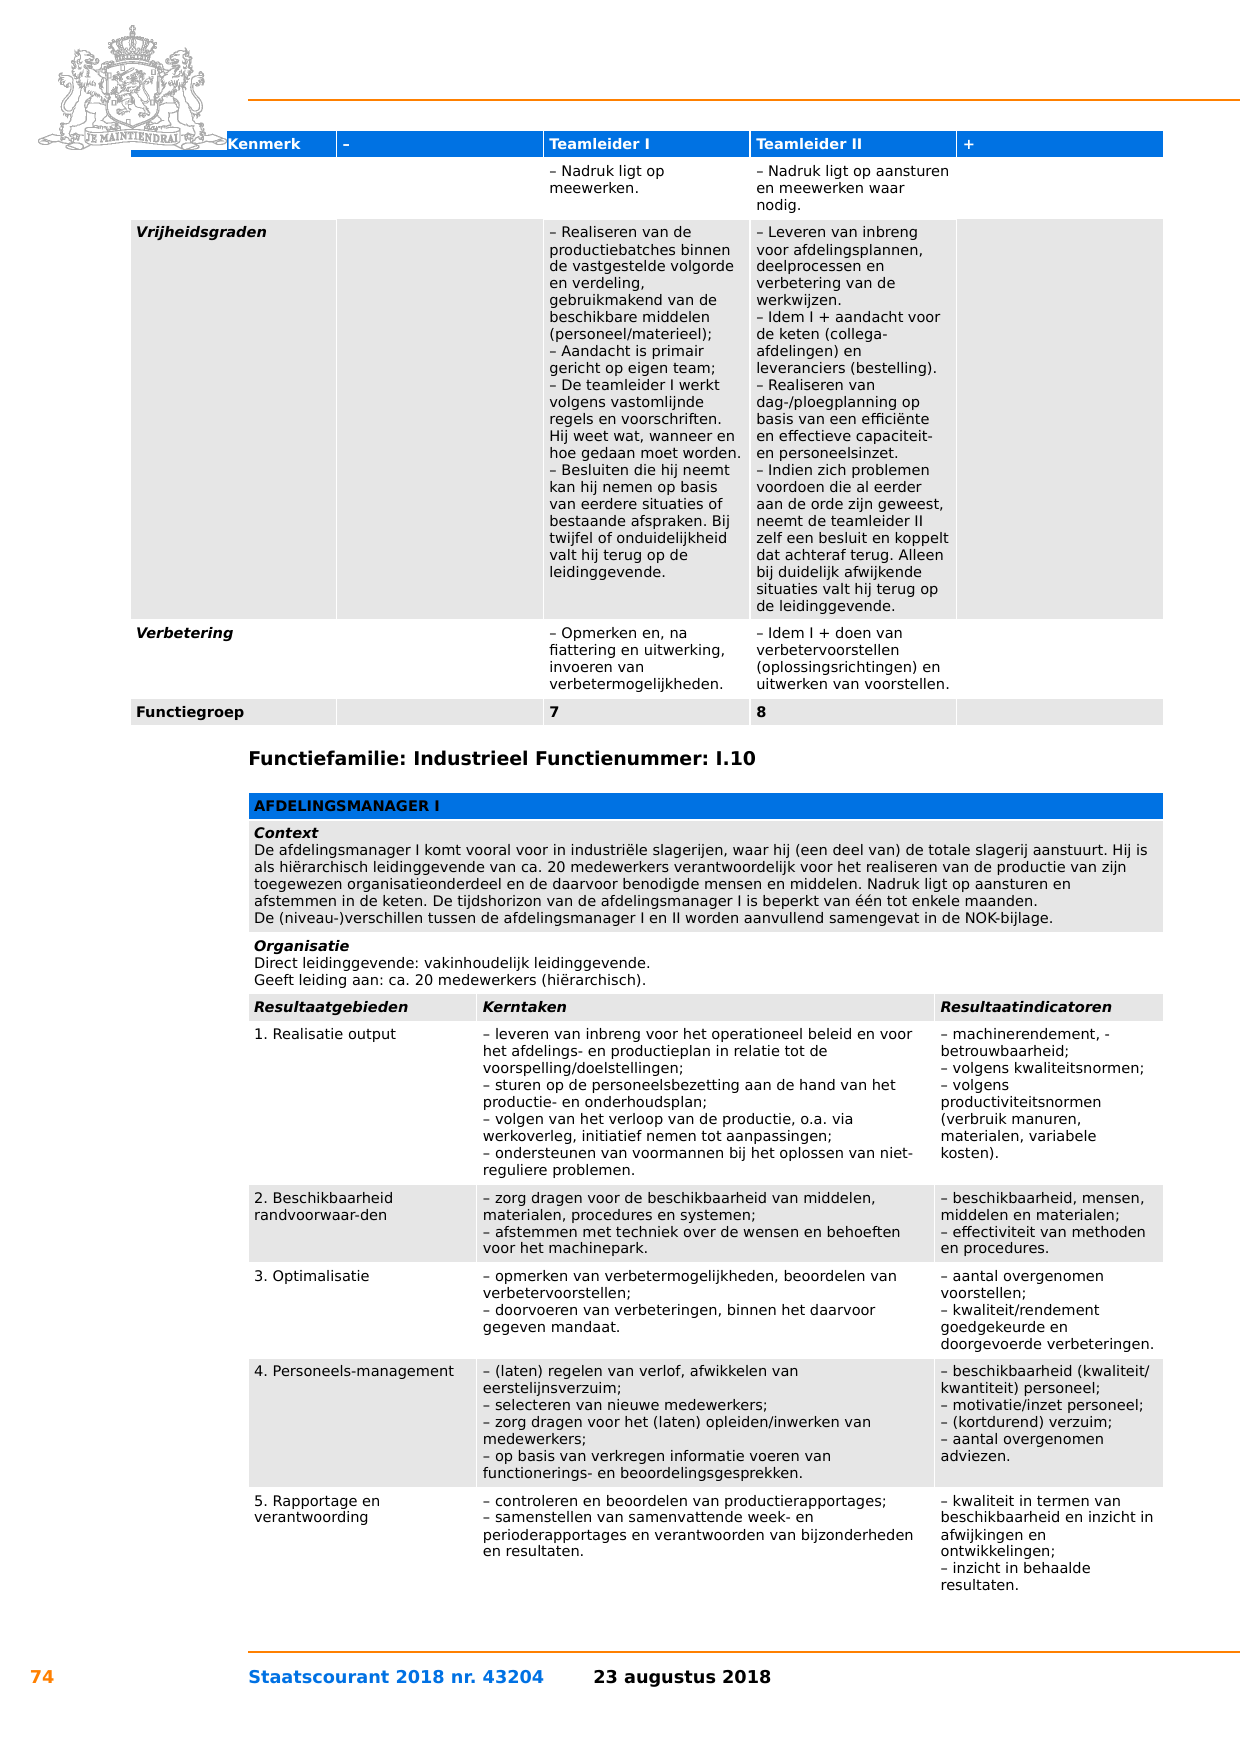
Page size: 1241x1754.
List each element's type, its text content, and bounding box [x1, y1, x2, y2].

table_cell 3. Optimalisatie [249, 1263, 476, 1357]
table_header – [337, 131, 543, 157]
table_cell Context De afdelingsmanager I komt vooral voor in industriële slagerijen, waar hij (een deel van) de totale slagerij aanstuurt. Hij is als hiërarchisch leidinggevende van ca. 20 medewerkers verantwoordelijk voor het realiseren van de productie van zijn toegewezen organisatieonderdeel en de daarvoor benodigde mensen en middelen. Nadruk ligt op aansturen en afstemmen in de keten. De tijdshorizon van de afdelingsmanager I is beperkt van één tot enkele maanden. De (niveau-)verschillen tussen de afdelingsmanager I en II worden aanvullend samengevat in de NOK-bijlage. [249, 821, 1163, 932]
table_cell – beschikbaarheid (kwaliteit/ kwantiteit) personeel; – motivatie/inzet personeel; – (kortdurend) verzuim; – aantal overgenomen adviezen. [935, 1359, 1163, 1487]
table_cell – Idem I + doen van verbetervoorstellen (oplossingsrichtingen) en uitwerken van voorstellen. [751, 621, 956, 698]
table_header + [957, 131, 1163, 157]
table_cell – zorg dragen voor de beschikbaarheid van middelen, materialen, procedures en systemen; – afstemmen met techniek over de wensen en behoeften voor het machinepark. [477, 1185, 934, 1262]
table_cell Kerntaken [477, 994, 934, 1021]
table_cell [337, 699, 543, 725]
table_cell [957, 619, 1163, 698]
table_cell 4. Personeels-management [249, 1359, 476, 1487]
table_cell – Opmerken en, na fiattering en uitwerking, invoeren van verbetermogelijkheden. [544, 621, 749, 698]
table_cell – Nadruk ligt op aansturen en meewerken waar nodig. [751, 158, 956, 219]
table_cell 5. Rapportage en verantwoording [249, 1488, 476, 1599]
table_cell – opmerken van verbetermogelijkheden, beoordelen van verbetervoorstellen; – doorvoeren van verbeteringen, binnen het daarvoor gegeven mandaat. [477, 1263, 934, 1357]
table_cell Functiegroep [131, 699, 336, 725]
table_header Teamleider I [544, 131, 749, 157]
table_cell [337, 619, 543, 698]
table_cell Vrijheidsgraden [131, 220, 336, 619]
table_cell – kwaliteit in termen van beschikbaarheid en inzicht in afwijkingen en ontwikkelingen; – inzicht in behaalde resultaten. [935, 1488, 1163, 1599]
table_cell – beschikbaarheid, mensen, middelen en materialen; – effectiviteit van methoden en procedures. [935, 1185, 1163, 1262]
table_cell – (laten) regelen van verlof, afwikkelen van eerstelijnsverzuim; – selecteren van nieuwe medewerkers; – zorg dragen voor het (laten) opleiden/inwerken van medewerkers; – op basis van verkregen informatie voeren van functionerings- en beoordelingsgesprekken. [477, 1359, 934, 1487]
table_cell – Leveren van inbreng voor afdelingsplannen, deelprocessen en verbetering van de werkwijzen. – Idem I + aandacht voor de keten (collega-afdelingen) en leveranciers (bestelling). – Realiseren van dag-/ploegplanning op basis van een efficiënte en effectieve capaciteit- en personeelsinzet. – Indien zich problemen voordoen die al eerder aan de orde zijn geweest, neemt de teamleider II zelf een besluit en koppelt dat achteraf terug. Alleen bij duidelijk afwijkende situaties valt hij terug op de leidinggevende. [751, 220, 956, 619]
table_cell – controleren en beoordelen van productierapportages; – samenstellen van samenvattende week- en perioderapportages en verantwoorden van bijzonderheden en resultaten. [477, 1488, 934, 1599]
table_cell – Nadruk ligt op meewerken. [544, 158, 749, 219]
table_cell [957, 699, 1163, 725]
table_cell 7 [544, 699, 749, 725]
table_cell – aantal overgenomen voorstellen; – kwaliteit/rendement goedgekeurde en doorgevoerde verbeteringen. [935, 1263, 1163, 1357]
table_cell 2. Beschikbaarheid randvoorwaar-den [249, 1185, 476, 1262]
table_header Teamleider II [751, 131, 956, 157]
table_cell – machinerendement, -betrouwbaarheid; – volgens kwaliteitsnormen; – volgens productiviteitsnormen (verbruik manuren, materialen, variabele kosten). [935, 1022, 1163, 1184]
table_header Kenmerk [131, 131, 336, 157]
subtitle Functiefamilie: Industrieel Functienummer: I.10 [248, 748, 1163, 770]
table_header AFDELINGSMANAGER I [249, 793, 1163, 819]
table_cell 8 [751, 699, 956, 725]
table_cell [957, 158, 1163, 219]
table_cell – Realiseren van de productiebatches binnen de vastgestelde volgorde en verdeling, gebruikmakend van de beschikbare middelen (personeel/materieel); – Aandacht is primair gericht op eigen team; – De teamleider I werkt volgens vastomlijnde regels en voorschriften. Hij weet wat, wanneer en hoe gedaan moet worden. – Besluiten die hij neemt kan hij nemen op basis van eerdere situaties of bestaande afspraken. Bij twijfel of onduidelijkheid valt hij terug op de leidinggevende. [544, 220, 749, 619]
table_cell – leveren van inbreng voor het operationeel beleid en voor het afdelings- en productieplan in relatie tot de voorspelling/doelstellingen; – sturen op de personeelsbezetting aan de hand van het productie- en onderhoudsplan; – volgen van het verloop van de productie, o.a. via werkoverleg, initiatief nemen tot aanpassingen; – ondersteunen van voormannen bij het oplossen van niet-reguliere problemen. [477, 1022, 934, 1184]
table_cell Resultaatindicatoren [935, 994, 1163, 1021]
picture [38, 25, 227, 150]
table_cell Organisatie Direct leidinggevende: vakinhoudelijk leidinggevende. Geeft leiding aan: ca. 20 medewerkers (hiërarchisch). [249, 933, 1163, 993]
table_cell [131, 158, 336, 219]
table_cell [337, 158, 543, 219]
table_cell 1. Realisatie output [249, 1022, 476, 1184]
table_cell Resultaatgebieden [249, 994, 476, 1021]
table_cell Verbetering [131, 621, 336, 698]
